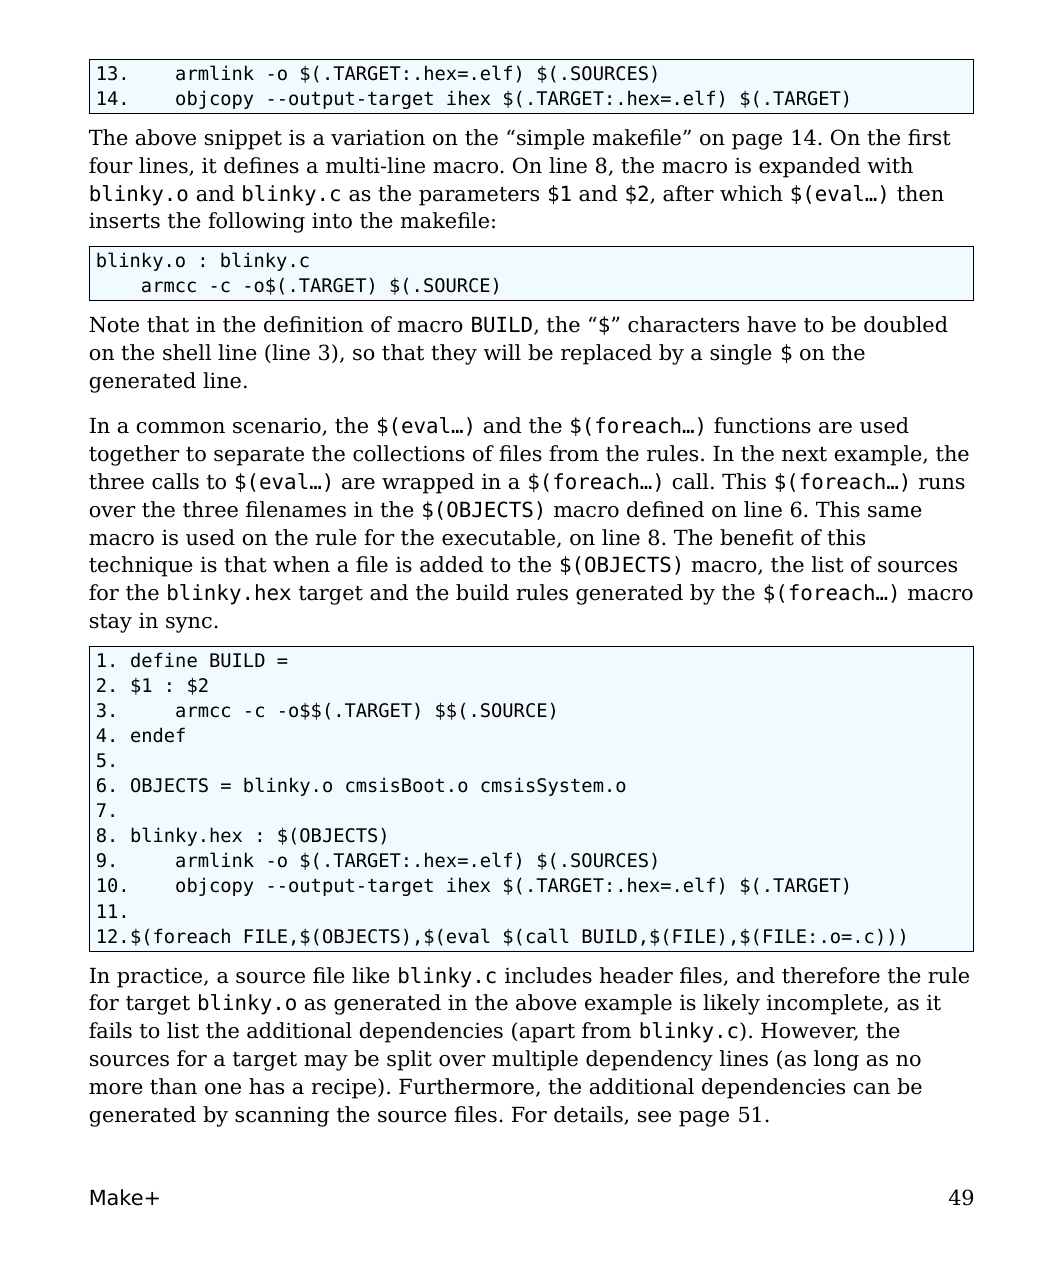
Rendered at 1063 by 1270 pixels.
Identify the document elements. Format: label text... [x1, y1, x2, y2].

list blinky.hex : $(OBJECTS) [90, 821, 973, 846]
list armcc -c -o$$(.TARGET) $$(.SOURCE) [90, 696, 973, 721]
list OBJECTS = blinky.o cmsisBoot.o cmsisSystem.o [90, 771, 973, 796]
text In a common scenario, the $(eval…) and the $(foreach…) functions are used together to separate the collections of files from the rules. In the next example, the three calls to $(eval…) are wrapped in a $(foreach…) call. This $(foreach…) runs over the three filenames in the $(OBJECTS) macro defined on line 6. This same macro is used on the rule for the executable, on line 8. The benefit of this technique is that when a file is added to the $(OBJECTS) macro, the list of sources for the blinky.hex target and the build rules generated by the $(foreach…) macro stay in sync. [88, 414, 974, 633]
text blinky.o : blinky.c armcc -c -o$(.TARGET) $(.SOURCE) [90, 247, 973, 300]
text Note that in the definition of macro BUILD, the “$” characters have to be doubled on the shell line (line 3), so that they will be replaced by a single $ on the generated line. [88, 313, 974, 393]
list objcopy --output-target ihex $(.TARGET:.hex=.elf) $(.TARGET) [90, 872, 973, 897]
list $(foreach FILE,$(OBJECTS),$(eval $(call BUILD,$(FILE),$(FILE:.o=.c))) [90, 922, 973, 951]
list armlink -o $(.TARGET:.hex=.elf) $(.SOURCES) [90, 846, 973, 872]
list armlink -o $(.TARGET:.hex=.elf) $(.SOURCES) [90, 60, 973, 84]
list $1 : $2 [90, 671, 973, 696]
text The above snippet is a variation on the “simple makefile” on page 14. On the first four lines, it defines a multi-line macro. On line 8, the macro is expanded with blinky.o and blinky.c as the parameters $1 and $2, after which $(eval…) then inserts the following into the makefile: [88, 126, 974, 234]
text In practice, a source file like blinky.c includes header files, and therefore the rule for target blinky.o as generated in the above example is likely incomplete, as it fails to list the additional dependencies (apart from blinky.c). However, the sources for a target may be split over multiple dependency lines (as long as no more than one has a recipe). Furthermore, the additional dependencies can be generated by scanning the source files. For details, see page 50. [88, 964, 974, 1127]
list endef [90, 721, 973, 746]
list define BUILD = [90, 647, 973, 671]
list objcopy --output-target ihex $(.TARGET:.hex=.elf) $(.TARGET) [90, 84, 973, 113]
